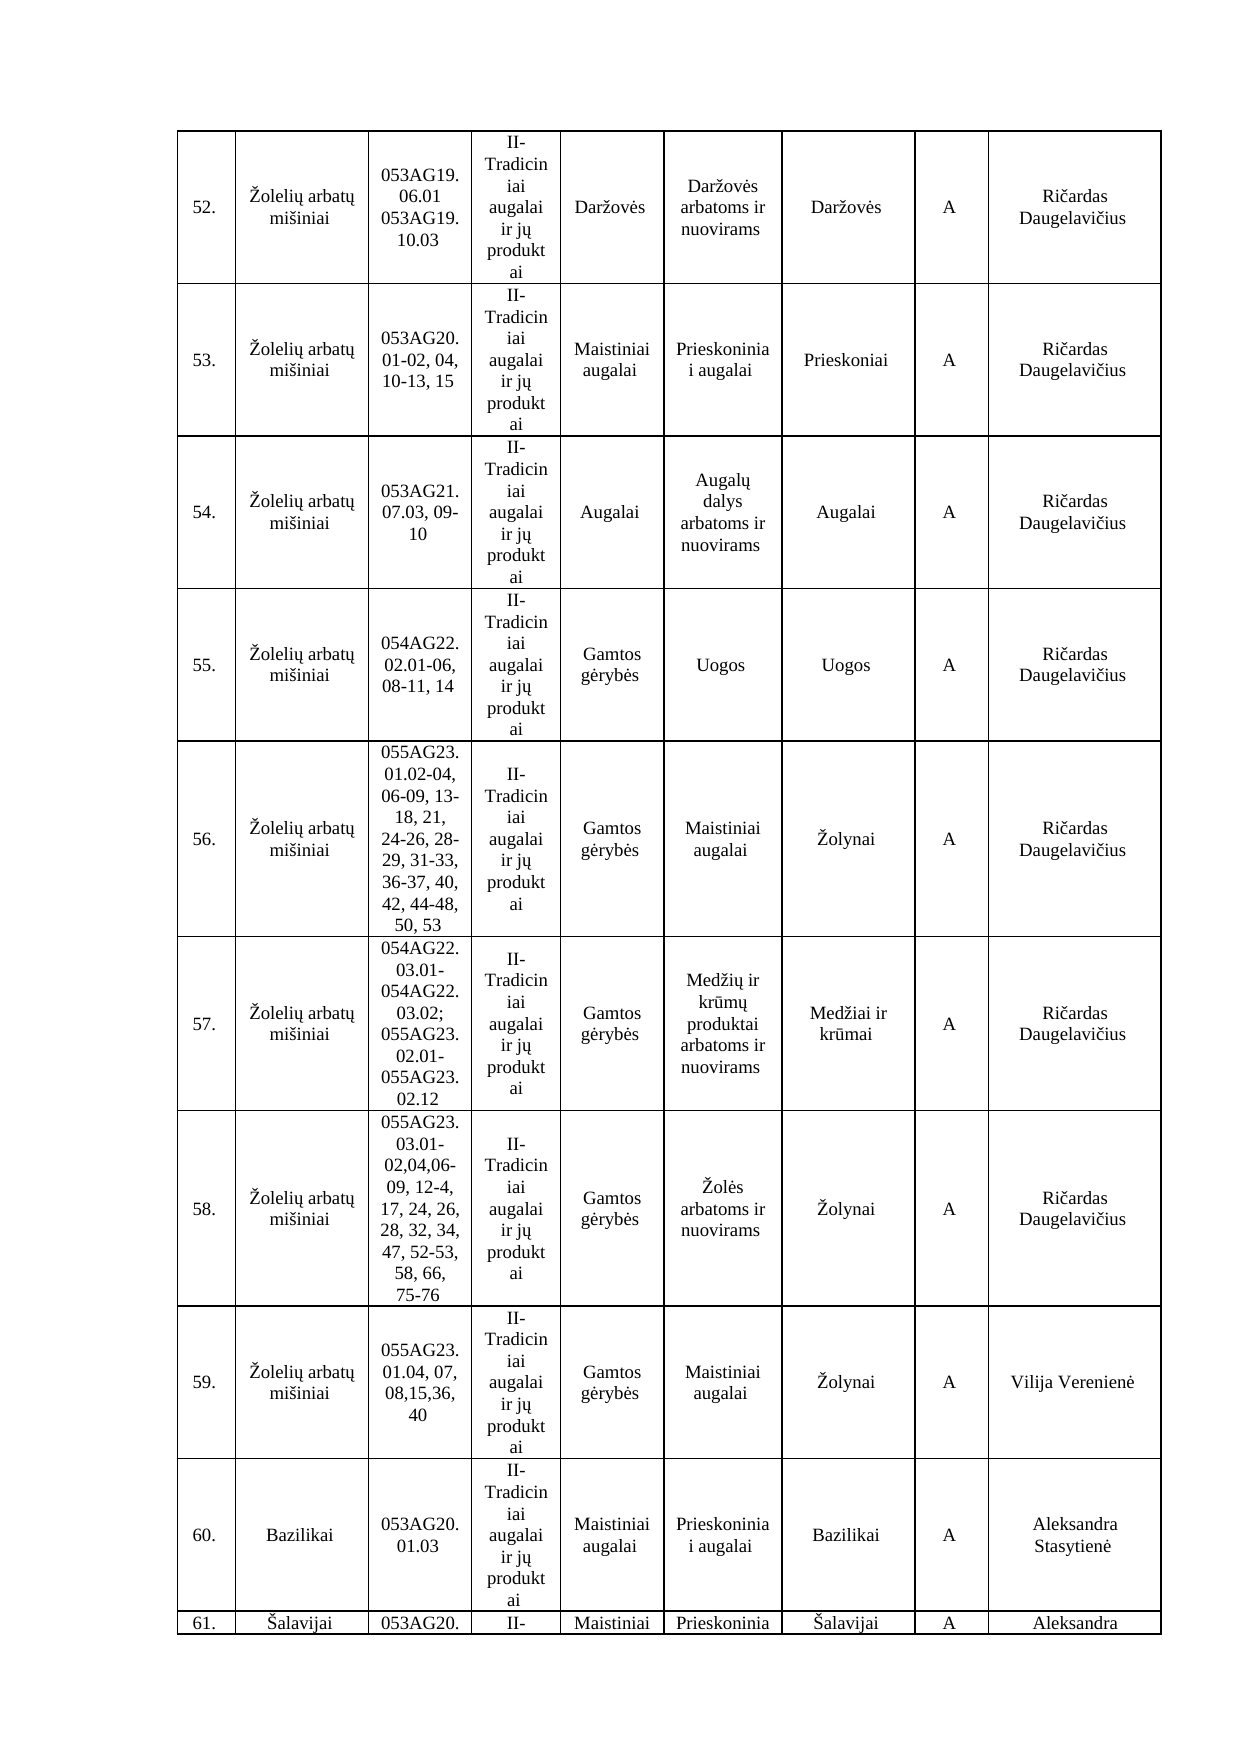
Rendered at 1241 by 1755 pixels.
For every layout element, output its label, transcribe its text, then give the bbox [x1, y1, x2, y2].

table_cell Gamtos gėrybės [561, 1307, 663, 1458]
table_cell Žolelių arbatų mišiniai [236, 284, 368, 435]
table_cell 055AG23.01.02-04, 06-09, 13-18, 21, 24-26, 28-29, 31-33, 36-37, 40, 42, 44-48, 50, 53 [369, 742, 471, 936]
table_cell Ričardas Daugelavičius [989, 589, 1160, 740]
table_cell 58. [178, 1111, 235, 1305]
table_cell Šalavijai [783, 1612, 914, 1633]
table_cell 60. [178, 1459, 235, 1610]
table_cell A [916, 1612, 988, 1633]
table_cell 053AG21.07.03, 09-10 [369, 437, 471, 587]
table_cell Gamtos gėrybės [561, 1111, 663, 1305]
table_cell II-Tradiciniai augalai ir jų produktai [472, 589, 560, 740]
table_cell Daržovės [561, 132, 663, 282]
table_cell Maistiniai augalai [665, 742, 781, 936]
table_cell Žolelių arbatų mišiniai [236, 742, 368, 936]
table_cell 59. [178, 1307, 235, 1458]
table_cell II-Tradiciniai augalai ir jų produktai [472, 437, 560, 587]
table_cell Žolelių arbatų mišiniai [236, 937, 368, 1109]
table_cell II-Tradiciniai augalai ir jų produktai [472, 132, 560, 282]
table_cell A [916, 589, 988, 740]
table_cell Ričardas Daugelavičius [989, 937, 1160, 1109]
table_cell Medžiai ir krūmai [783, 937, 914, 1109]
table_cell Uogos [665, 589, 781, 740]
table_cell A [916, 937, 988, 1109]
table_cell 054AG22.03.01-054AG22.03.02; 055AG23.02.01-055AG23.02.12 [369, 937, 471, 1109]
table_cell II- [472, 1612, 560, 1633]
table_cell Daržovės arbatoms ir nuovirams [665, 132, 781, 282]
table_cell Žolelių arbatų mišiniai [236, 1307, 368, 1458]
table_cell II-Tradiciniai augalai ir jų produktai [472, 742, 560, 936]
table_cell Uogos [783, 589, 914, 740]
table_cell Medžių ir krūmų produktai arbatoms ir nuovirams [665, 937, 781, 1109]
table_cell Žolynai [783, 1307, 914, 1458]
table_cell Prieskoniniai augalai [665, 284, 781, 435]
table_cell Daržovės [783, 132, 914, 282]
table_cell Šalavijai [236, 1612, 368, 1633]
table_cell Prieskoniniai augalai [665, 1459, 781, 1610]
table_cell II-Tradiciniai augalai ir jų produktai [472, 1307, 560, 1458]
table_cell II-Tradiciniai augalai ir jų produktai [472, 937, 560, 1109]
table_cell 56. [178, 742, 235, 936]
table_cell 053AG20.01.03 [369, 1459, 471, 1610]
table_cell 53. [178, 284, 235, 435]
table_cell Žolelių arbatų mišiniai [236, 589, 368, 740]
table_cell Augalų dalys arbatoms ir nuovirams [665, 437, 781, 587]
table_cell Žolelių arbatų mišiniai [236, 1111, 368, 1305]
table_cell 054AG22.02.01-06, 08-11, 14 [369, 589, 471, 740]
table_cell A [916, 1307, 988, 1458]
table_cell A [916, 437, 988, 587]
table_cell A [916, 132, 988, 282]
table_cell 055AG23.01.04, 07, 08,15,36, 40 [369, 1307, 471, 1458]
table_cell Prieskoniai [783, 284, 914, 435]
table_cell 57. [178, 937, 235, 1109]
table_cell Aleksandra Stasytienė [989, 1459, 1160, 1610]
table_cell Augalai [561, 437, 663, 587]
table_cell Vilija Verenienė [989, 1307, 1160, 1458]
table_cell Aleksandra [989, 1612, 1160, 1633]
table_cell II-Tradiciniai augalai ir jų produktai [472, 1459, 560, 1610]
table_cell 055AG23.03.01-02,04,06-09, 12-4, 17, 24, 26, 28, 32, 34, 47, 52-53, 58, 66, 75-76 [369, 1111, 471, 1305]
table_cell Ričardas Daugelavičius [989, 742, 1160, 936]
table_cell Ričardas Daugelavičius [989, 132, 1160, 282]
table_cell Maistiniai augalai [665, 1307, 781, 1458]
table_cell Ričardas Daugelavičius [989, 1111, 1160, 1305]
table_cell A [916, 742, 988, 936]
table_cell 55. [178, 589, 235, 740]
table_cell II-Tradiciniai augalai ir jų produktai [472, 284, 560, 435]
table_cell Gamtos gėrybės [561, 742, 663, 936]
table_cell Žolės arbatoms ir nuovirams [665, 1111, 781, 1305]
table_cell Bazilikai [783, 1459, 914, 1610]
table_cell Augalai [783, 437, 914, 587]
table_cell 61. [178, 1612, 235, 1633]
table_cell Žolelių arbatų mišiniai [236, 437, 368, 587]
table_cell Žolelių arbatų mišiniai [236, 132, 368, 282]
table_cell 54. [178, 437, 235, 587]
table_cell Maistiniai [561, 1612, 663, 1633]
table_cell A [916, 284, 988, 435]
table_cell A [916, 1459, 988, 1610]
table_cell 053AG20.01-02, 04, 10-13, 15 [369, 284, 471, 435]
table_cell Prieskoninia [665, 1612, 781, 1633]
table_cell 52. [178, 132, 235, 282]
table_cell Gamtos gėrybės [561, 589, 663, 740]
table_cell Bazilikai [236, 1459, 368, 1610]
table_cell Maistiniai augalai [561, 1459, 663, 1610]
table_cell Ričardas Daugelavičius [989, 437, 1160, 587]
table_cell Gamtos gėrybės [561, 937, 663, 1109]
table_cell Žolynai [783, 1111, 914, 1305]
table_cell 053AG19.06.01 053AG19.10.03 [369, 132, 471, 282]
table_cell Žolynai [783, 742, 914, 936]
table_cell A [916, 1111, 988, 1305]
table_cell 053AG20. [369, 1612, 471, 1633]
table_cell Ričardas Daugelavičius [989, 284, 1160, 435]
table_cell Maistiniai augalai [561, 284, 663, 435]
table_cell II-Tradiciniai augalai ir jų produktai [472, 1111, 560, 1305]
